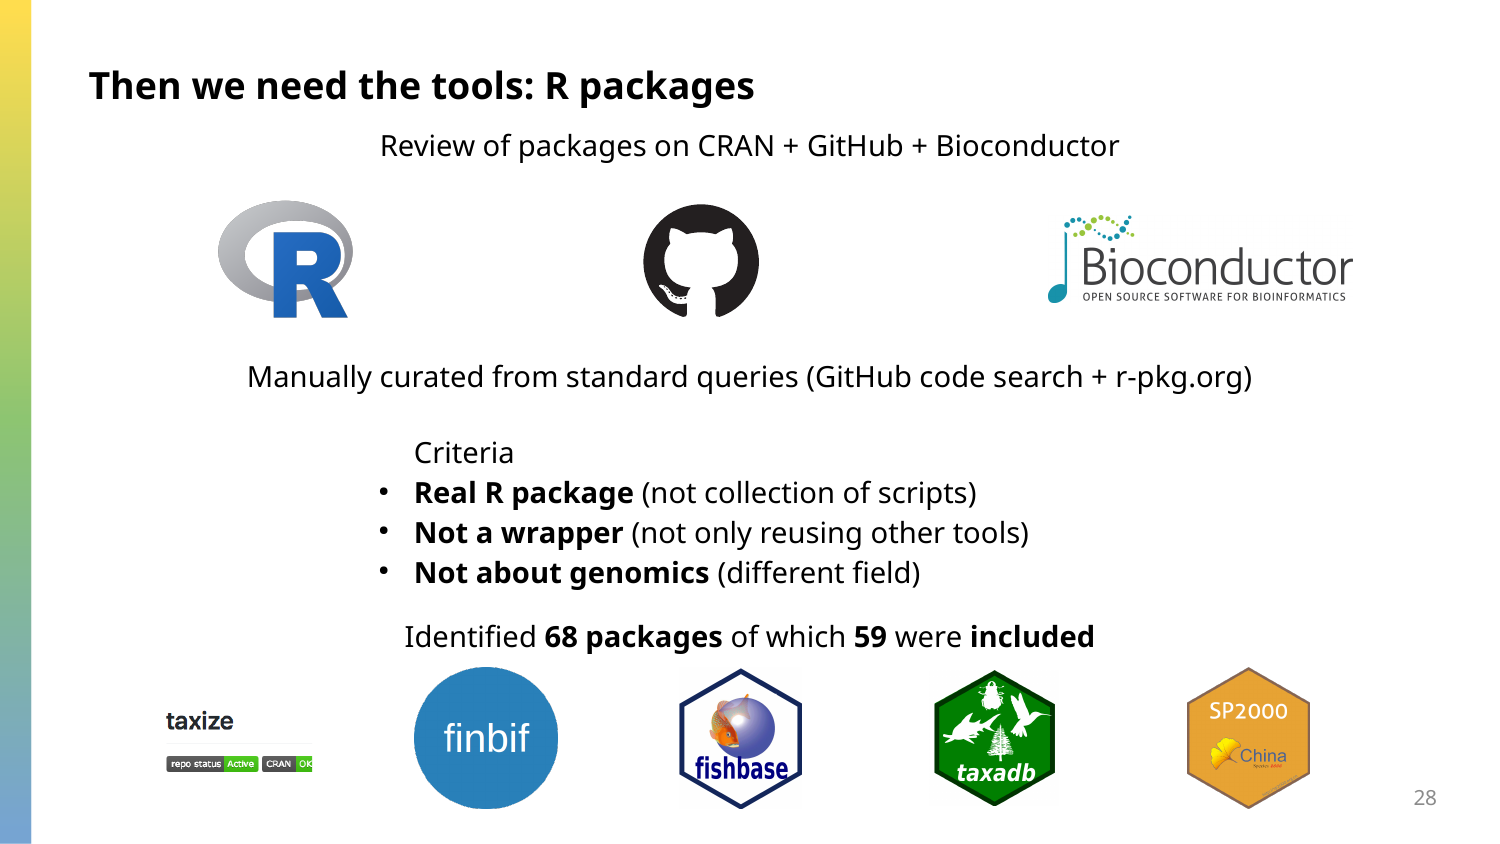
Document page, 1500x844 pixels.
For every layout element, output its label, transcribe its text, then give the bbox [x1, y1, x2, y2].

text_box Review of packages on CRAN + GitHub + Bioconductor [325, 118, 1175, 169]
text_box Criteria Real R package (not collection of scripts) Not a wrapper (not only reusing other tools) Not about genomics (different field) [363, 425, 1137, 584]
text_box Manually curated from standard queries (GitHub code search + r-pkg.org) [180, 348, 1320, 400]
picture [0, 0, 1500, 844]
list Then we need the tools: R packages [88, 61, 1442, 157]
text_box Identified 68 packages of which 59 were included [325, 608, 1175, 660]
